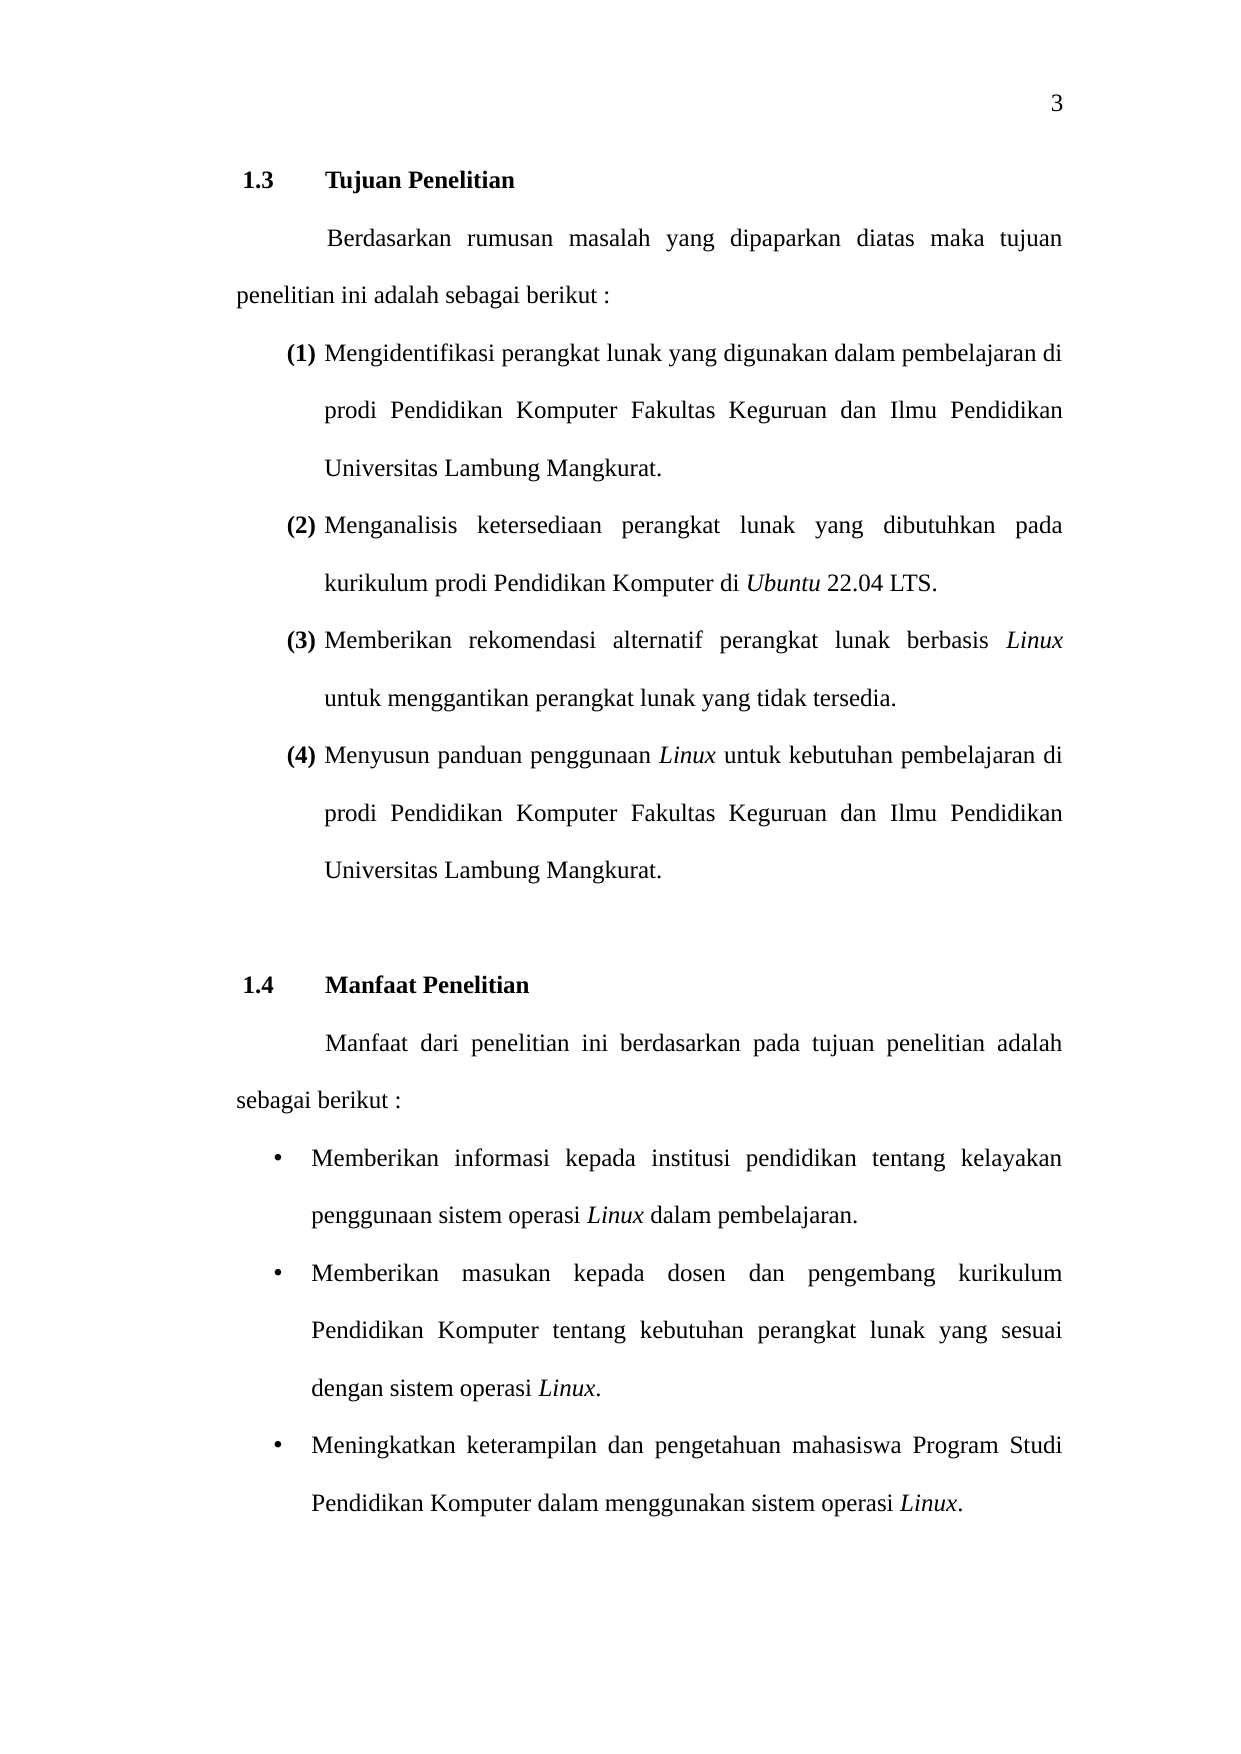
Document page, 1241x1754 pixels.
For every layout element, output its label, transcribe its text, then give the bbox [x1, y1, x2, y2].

list Meningkatkan keterampilan dan pengetahuan mahasiswa Program Studi Pendidikan Komputer dalam menggunakan sistem operasi Linux. [274, 1430, 1063, 1517]
list Mengidentifikasi perangkat lunak yang digunakan dalam pembelajaran di prodi Pendidikan Komputer Fakultas Keguruan dan Ilmu Pendidikan Universitas Lambung Mangkurat. [287, 338, 1063, 482]
text Berdasarkan rumusan masalah yang dipaparkan diatas maka tujuan penelitian ini adalah sebagai berikut : [236, 223, 1063, 309]
list Memberikan masukan kepada dosen dan pengembang kurikulum Pendidikan Komputer tentang kebutuhan perangkat lunak yang sesuai dengan sistem operasi Linux. [274, 1258, 1063, 1402]
text Manfaat dari penelitian ini berdasarkan pada tujuan penelitian adalah sebagai berikut : [236, 1028, 1063, 1114]
list Memberikan rekomendasi alternatif perangkat lunak berbasis Linux untuk menggantikan perangkat lunak yang tidak tersedia. [287, 625, 1063, 712]
subtitle Tujuan penelitian [236, 165, 1063, 194]
subtitle Manfaat Penelitian [236, 970, 1063, 999]
list Menyusun panduan penggunaan Linux untuk kebutuhan pembelajaran di prodi Pendidikan Komputer Fakultas Keguruan dan Ilmu Pendidikan Universitas Lambung Mangkurat. [287, 740, 1063, 884]
list Memberikan informasi kepada institusi pendidikan tentang kelayakan penggunaan sistem operasi Linux dalam pembelajaran. [274, 1143, 1063, 1229]
list Menganalisis ketersediaan perangkat lunak yang dibutuhkan pada kurikulum prodi Pendidikan Komputer di Ubuntu 22.04 LTS. [287, 510, 1063, 597]
